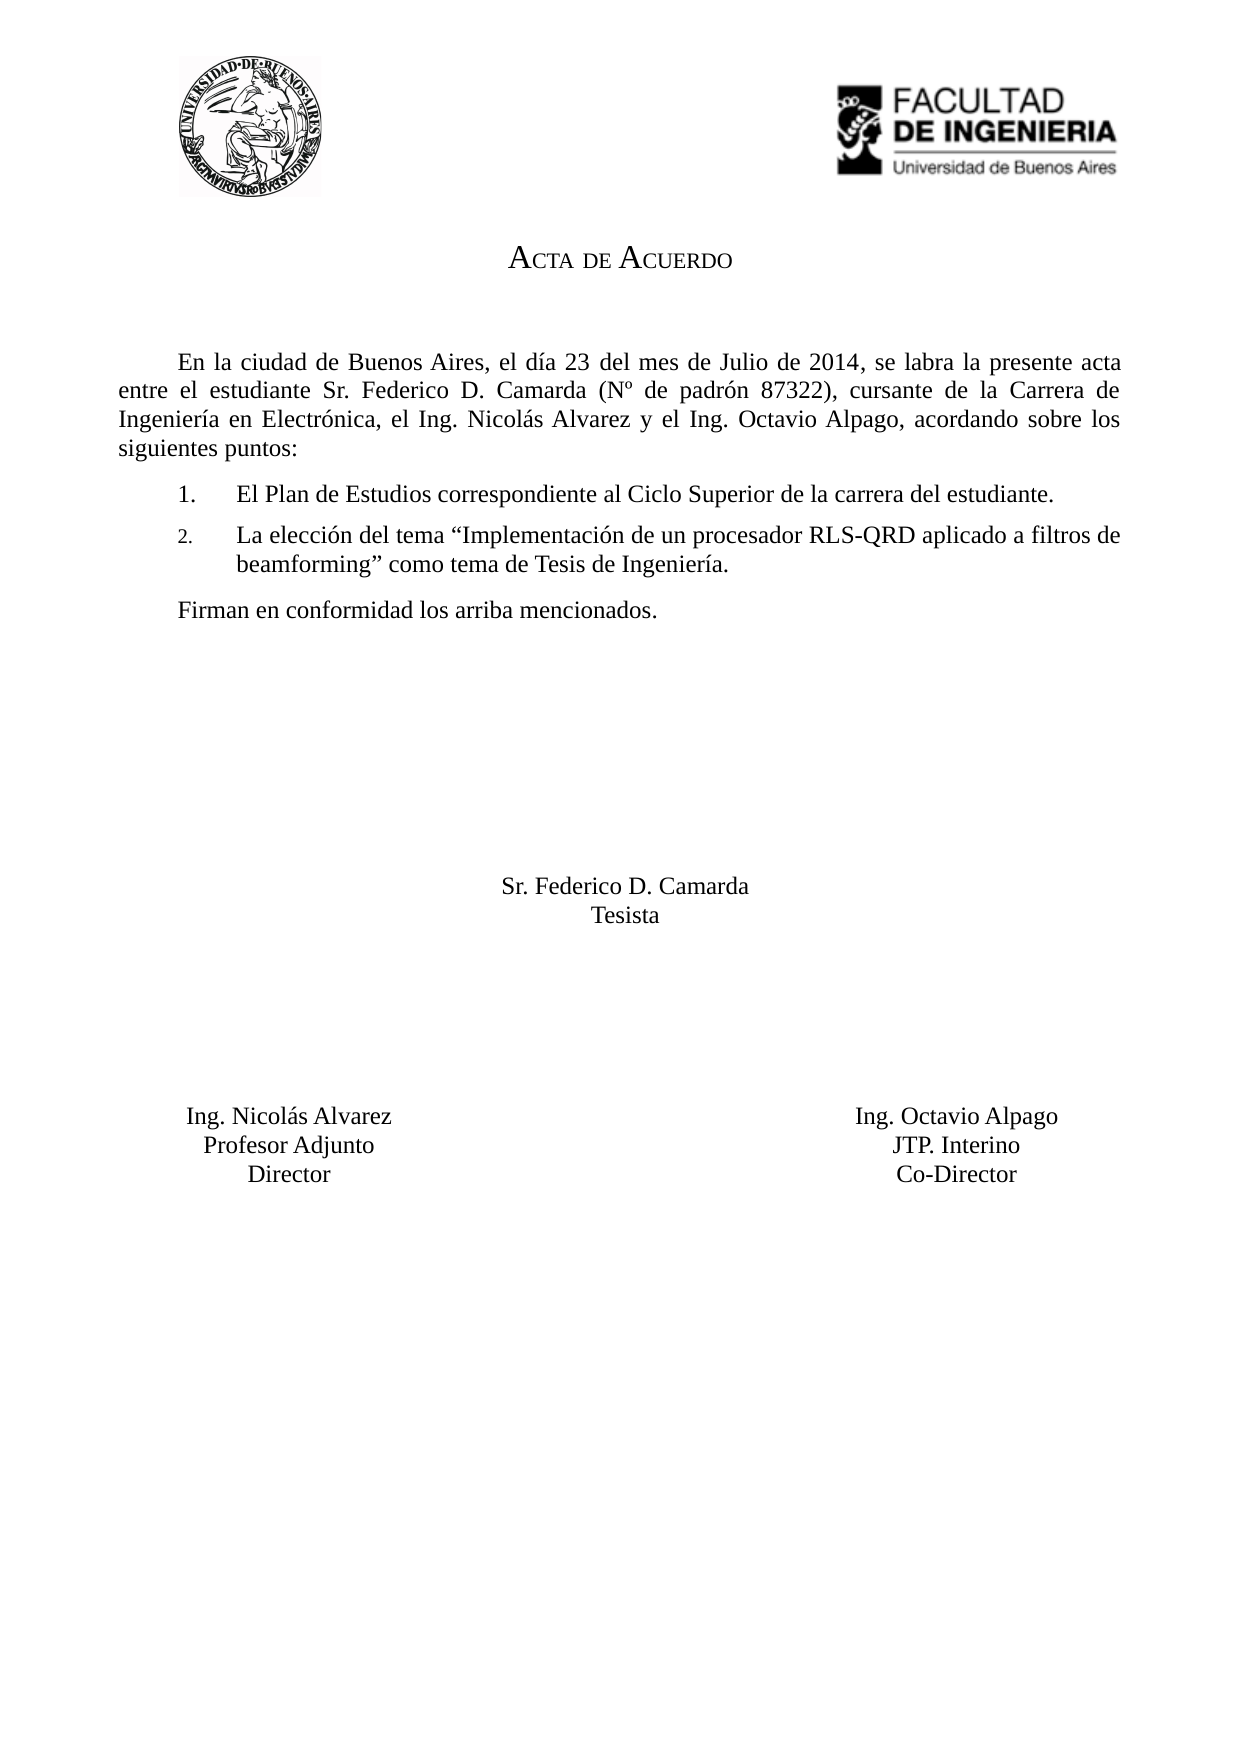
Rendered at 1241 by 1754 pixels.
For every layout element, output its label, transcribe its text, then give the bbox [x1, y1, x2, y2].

table_cell [460, 1101, 791, 1130]
table_cell [791, 900, 1122, 929]
table_cell [118, 1015, 459, 1044]
table_cell [460, 1159, 791, 1187]
table_cell [791, 958, 1122, 986]
table_cell [460, 1073, 791, 1101]
table_header Sr. Federico D. Camarda [460, 871, 791, 900]
table_cell [791, 1044, 1122, 1072]
table_cell [118, 986, 459, 1015]
table_cell [460, 986, 791, 1015]
list El Plan de Estudios correspondiente al Ciclo Superior de la carrera del estudiante. [177, 479, 1122, 508]
table_header [791, 871, 1122, 900]
table_cell Co-Director [791, 1159, 1122, 1187]
table_cell [118, 929, 459, 957]
table_cell [791, 986, 1122, 1015]
table_cell [460, 958, 791, 986]
picture [836, 81, 1122, 179]
table_cell [791, 1073, 1122, 1101]
list La elección del tema “Implementación de un procesador RLS-QRD aplicado a filtros de beamforming” como tema de Tesis de Ingeniería. [177, 520, 1122, 578]
text Acta de Acuerdo [118, 225, 1122, 276]
table_cell Tesista [460, 900, 791, 929]
table_cell [118, 958, 459, 986]
table_cell Director [118, 1159, 459, 1187]
table_cell [460, 1015, 791, 1044]
table_cell [118, 1044, 459, 1072]
text En la ciudad de Buenos Aires, el día 23 del mes de Julio de 2014, se labra la presente acta entre el estudiante Sr. Federico D. Camarda (Nº de padrón 87322), cursante de la Carrera de Ingeniería en Electrónica, el Ing. Nicolás Alvarez y el Ing. Octavio Alpago, acordando sobre los siguientes puntos: [118, 347, 1122, 462]
table_cell [460, 1130, 791, 1159]
table_cell [118, 900, 459, 929]
table_cell [460, 929, 791, 957]
table_cell Ing. Octavio Alpago [791, 1101, 1122, 1130]
text Firman en conformidad los arriba mencionados. [118, 595, 1122, 624]
table_cell [791, 1015, 1122, 1044]
table_cell Ing. Nicolás Alvarez [118, 1101, 459, 1130]
table_cell [460, 1044, 791, 1072]
picture [179, 56, 322, 197]
table_cell [791, 929, 1122, 957]
table_header [118, 871, 459, 900]
table_cell Profesor Adjunto [118, 1130, 459, 1159]
table_cell [118, 1073, 459, 1101]
table_cell JTP. Interino [791, 1130, 1122, 1159]
